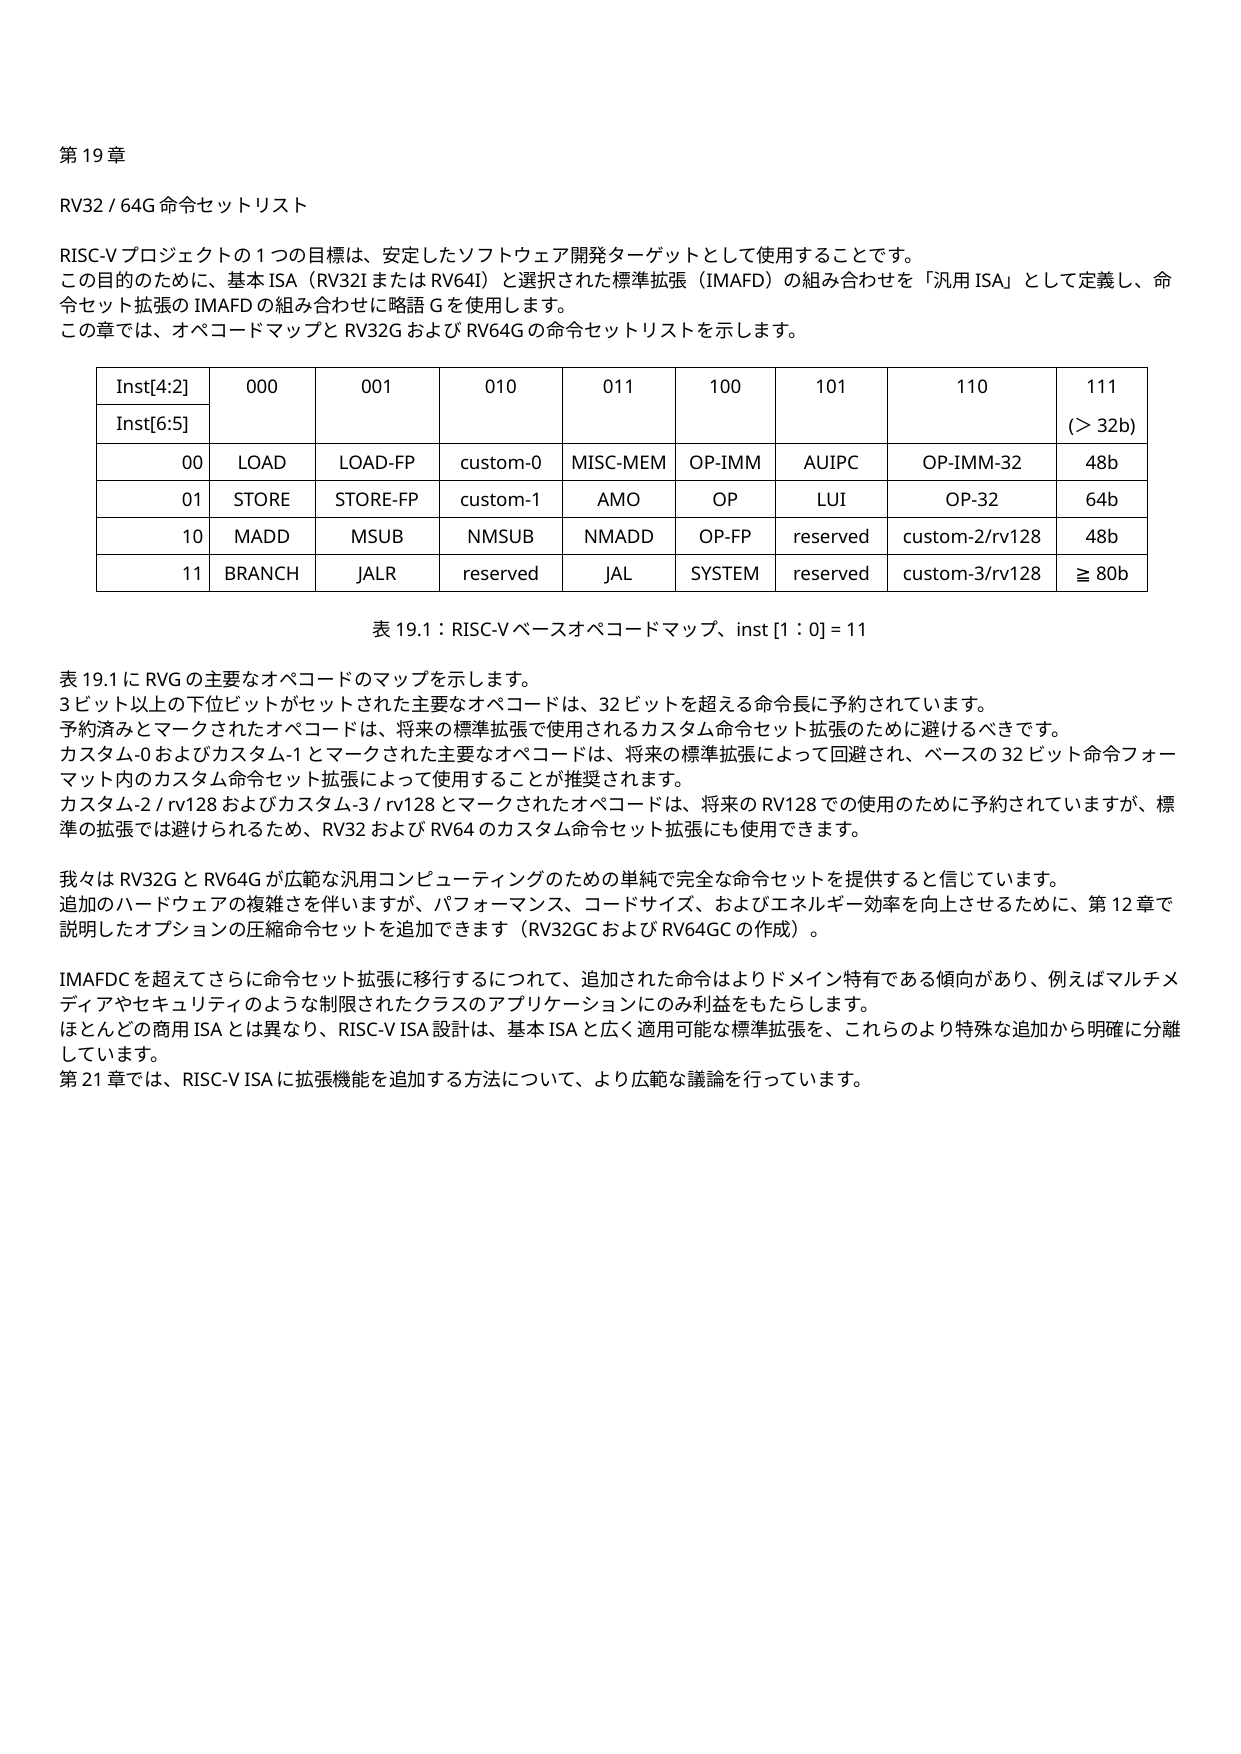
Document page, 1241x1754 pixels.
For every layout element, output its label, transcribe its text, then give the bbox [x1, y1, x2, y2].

table_cell reserved [440, 555, 562, 591]
text この章では、オペコードマップとRV32GおよびRV64Gの命令セットリストを示します。 [59, 317, 1181, 342]
table_cell LUI [776, 481, 887, 517]
table_cell ≧ 80b [1057, 555, 1147, 591]
table_cell NMADD [563, 518, 675, 554]
table_cell NMSUB [440, 518, 562, 554]
table_cell JAL [563, 555, 675, 591]
table_header 011 [563, 368, 675, 404]
text 追加のハードウェアの複雑さを伴いますが、パフォーマンス、コードサイズ、およびエネルギー効率を向上させるために、第12章で説明したオプションの圧縮命令セットを追加できます（RV32GCおよびRV64GCの作成）。 [59, 892, 1181, 942]
table_cell custom-2/rv128 [888, 518, 1056, 554]
table_cell [316, 404, 439, 443]
table_cell custom-3/rv128 [888, 555, 1056, 591]
table_cell MADD [210, 518, 315, 554]
text 表19.1：RISC-Vベースオペコードマップ、inst [1：0] = 11 [59, 617, 1181, 642]
table_cell OP-IMM [676, 444, 775, 480]
table_cell 48b [1057, 518, 1147, 554]
table_cell AMO [563, 481, 675, 517]
table_cell [563, 404, 675, 443]
table_cell 01 [97, 481, 209, 517]
table_header 100 [676, 368, 775, 404]
table_cell OP-FP [676, 518, 775, 554]
text 3ビット以上の下位ビットがセットされた主要なオペコードは、32ビットを超える命令長に予約されています。 [59, 692, 1181, 717]
table_cell [776, 404, 887, 443]
table_cell JALR [316, 555, 439, 591]
table_cell reserved [776, 518, 887, 554]
table_cell (＞ 32b) [1057, 404, 1147, 443]
table_cell MSUB [316, 518, 439, 554]
table_cell custom-1 [440, 481, 562, 517]
table_cell OP-32 [888, 481, 1056, 517]
table_cell [888, 404, 1056, 443]
text 表19.1にRVGの主要なオペコードのマップを示します。 [59, 667, 1181, 692]
text 我々はRV32GとRV64Gが広範な汎用コンピューティングのための単純で完全な命令セットを提供すると信じています。 [59, 867, 1181, 892]
table_cell [676, 404, 775, 443]
table_cell MISC-MEM [563, 444, 675, 480]
table_cell [440, 404, 562, 443]
table_cell BRANCH [210, 555, 315, 591]
table_cell STORE [210, 481, 315, 517]
table_cell LOAD [210, 444, 315, 480]
table_cell 11 [97, 555, 209, 591]
text ほとんどの商用ISAとは異なり、RISC-V ISA設計は、基本ISAと広く適用可能な標準拡張を、これらのより特殊な追加から明確に分離しています。 [59, 1017, 1181, 1067]
table_header 010 [440, 368, 562, 404]
table_cell Inst[6:5] [97, 405, 209, 443]
table_cell AUIPC [776, 444, 887, 480]
text RV32 / 64G命令セットリスト [59, 192, 1181, 217]
text 第21章では、RISC-V ISAに拡張機能を追加する方法について、より広範な議論を行っています。 [59, 1067, 1181, 1092]
table_cell reserved [776, 555, 887, 591]
table_cell 00 [97, 444, 209, 480]
text RISC-Vプロジェクトの1つの目標は、安定したソフトウェア開発ターゲットとして使用することです。 [59, 242, 1181, 267]
table_cell LOAD-FP [316, 444, 439, 480]
table_header 101 [776, 368, 887, 404]
text IMAFDCを超えてさらに命令セット拡張に移行するにつれて、追加された命令はよりドメイン特有である傾向があり、例えばマルチメディアやセキュリティのような制限されたクラスのアプリケーションにのみ利益をもたらします。 [59, 967, 1181, 1017]
table_header 110 [888, 368, 1056, 404]
table_cell 48b [1057, 444, 1147, 480]
table_cell STORE-FP [316, 481, 439, 517]
table_cell custom-0 [440, 444, 562, 480]
text この目的のために、基本ISA（RV32IまたはRV64I）と選択された標準拡張（IMAFD）の組み合わせを「汎用ISA」として定義し、命令セット拡張のIMAFDの組み合わせに略語Gを使用します。 [59, 267, 1181, 317]
table_cell [210, 404, 315, 443]
table_header 001 [316, 368, 439, 404]
table_cell 64b [1057, 481, 1147, 517]
table_header Inst[4:2] [97, 368, 209, 404]
table_cell 10 [97, 518, 209, 554]
table_cell OP-IMM-32 [888, 444, 1056, 480]
table_cell SYSTEM [676, 555, 775, 591]
table_header 000 [210, 368, 315, 404]
text 予約済みとマークされたオペコードは、将来の標準拡張で使用されるカスタム命令セット拡張のために避けるべきです。 [59, 717, 1181, 742]
table_header 111 [1057, 368, 1147, 404]
text カスタム-2 / rv128およびカスタム-3 / rv128とマークされたオペコードは、将来のRV128での使用のために予約されていますが、標準の拡張では避けられるため、RV32およびRV64のカスタム命令セット拡張にも使用できます。 [59, 792, 1181, 842]
text カスタム-0およびカスタム-1とマークされた主要なオペコードは、将来の標準拡張によって回避され、ベースの32ビット命令フォーマット内のカスタム命令セット拡張によって使用することが推奨されます。 [59, 742, 1181, 792]
text 第19章 [59, 142, 1181, 167]
table_cell OP [676, 481, 775, 517]
